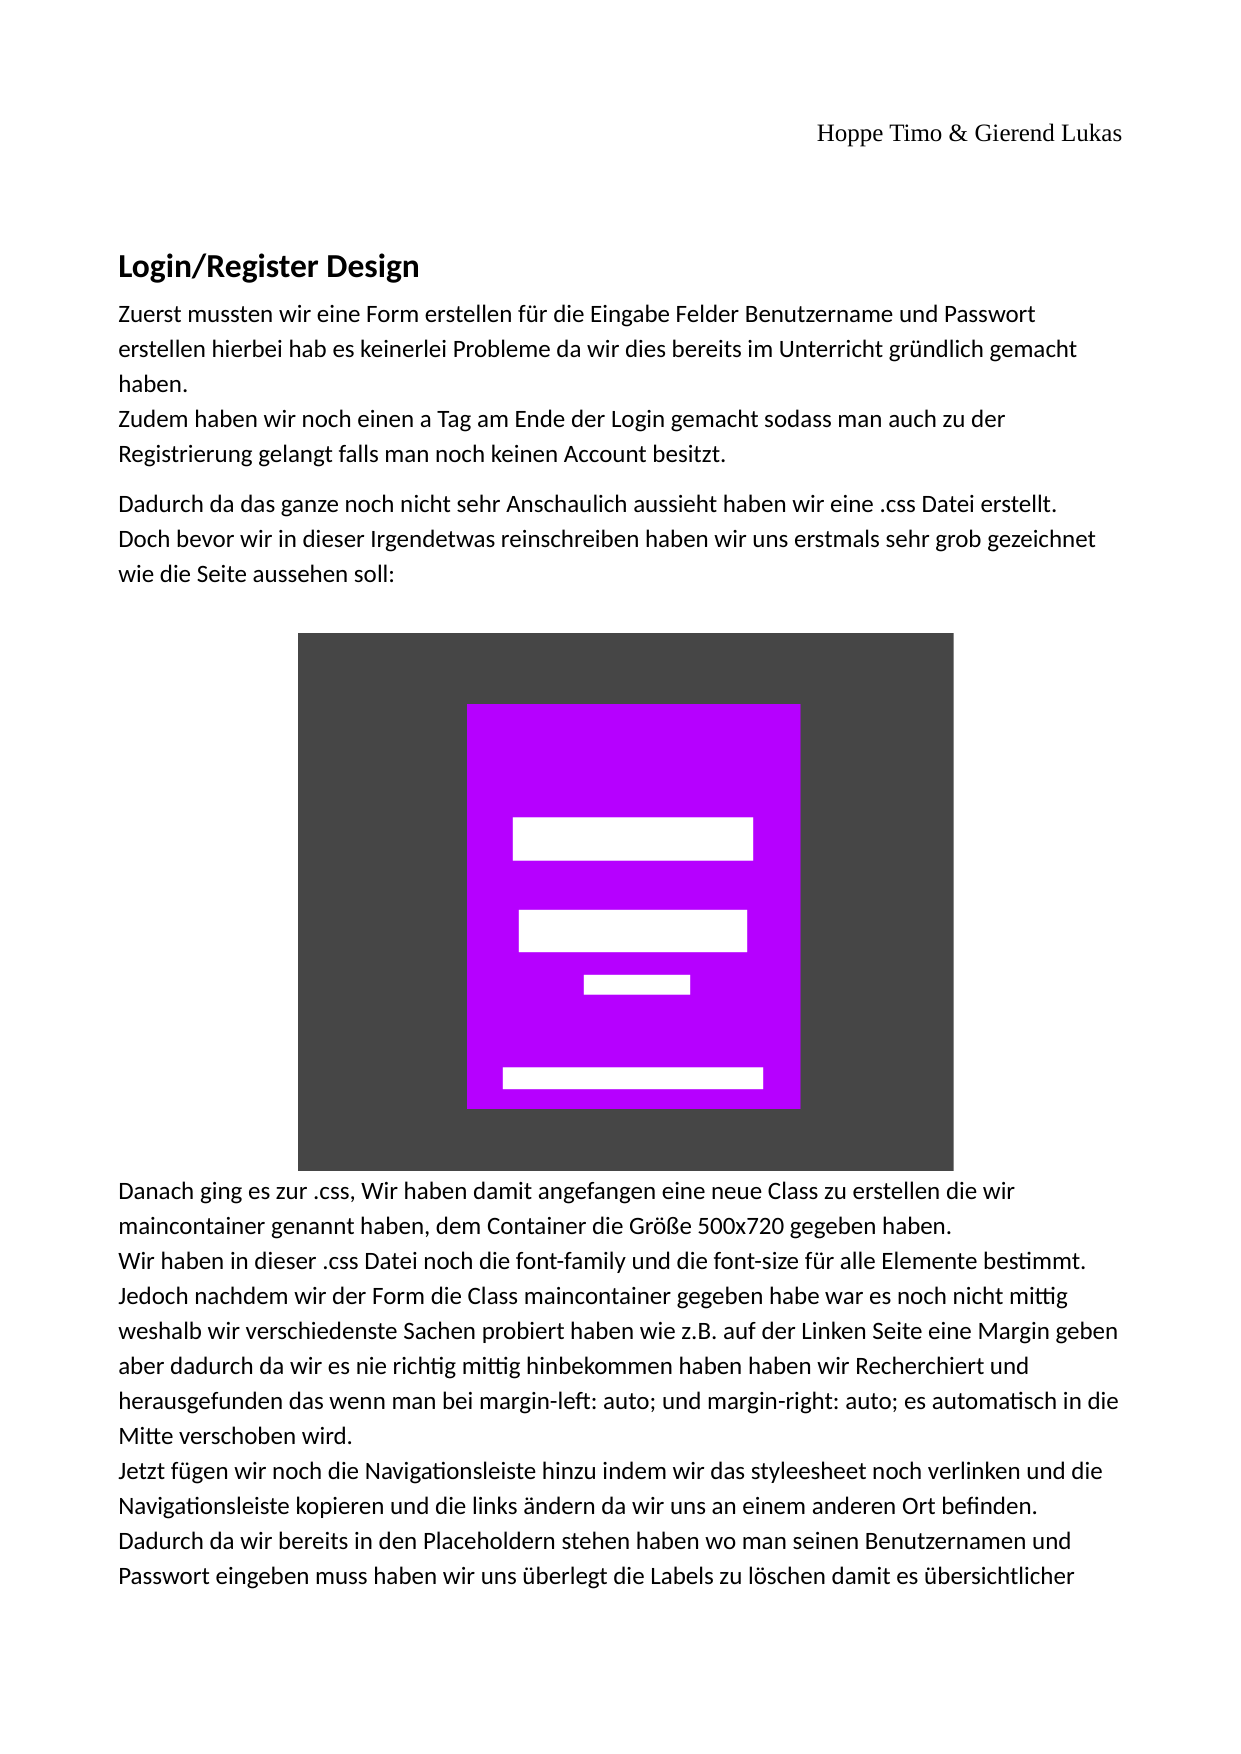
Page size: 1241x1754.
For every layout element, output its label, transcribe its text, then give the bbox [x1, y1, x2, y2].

text Zuerst mussten wir eine Form erstellen für die Eingabe Felder Benutzername und Passwort erstellen hierbei hab es keinerlei Probleme da wir dies bereits im Unterricht gründlich gemacht haben. Zudem haben wir noch einen a Tag am Ende der Login gemacht sodass man auch zu der Registrierung gelangt falls man noch keinen Account besitzt. [118, 298, 1122, 469]
text Danach ging es zur .css, Wir haben damit angefangen eine neue Class zu erstellen die wir maincontainer genannt haben, dem Container die Größe 500x720 gegeben haben. Wir haben in dieser .css Datei noch die font-family und die font-size für alle Elemente bestimmt. Jedoch nachdem wir der Form die Class maincontainer gegeben habe war es noch nicht mittig weshalb wir verschiedenste Sachen probiert haben wie z.B. auf der Linken Seite eine Margin geben aber dadurch da wir es nie richtig mittig hinbekommen haben haben wir Recherchiert und herausgefunden das wenn man bei margin-left: auto; und margin-right: auto; es automatisch in die Mitte verschoben wird. Jetzt fügen wir noch die Navigationsleiste hinzu indem wir das styleesheet noch verlinken und die Navigationsleiste kopieren und die links ändern da wir uns an einem anderen Ort befinden. Dadurch da wir bereits in den Placeholdern stehen haben wo man seinen Benutzernamen und Passwort eingeben muss haben wir uns überlegt die Labels zu löschen damit es übersichtlicher [118, 607, 1122, 1591]
picture [298, 633, 954, 1171]
subtitle Login/Register Design [118, 245, 1122, 286]
text Dadurch da das ganze noch nicht sehr Anschaulich aussieht haben wir eine .css Datei erstellt. Doch bevor wir in dieser Irgendetwas reinschreiben haben wir uns erstmals sehr grob gezeichnet wie die Seite aussehen soll: [118, 488, 1122, 588]
